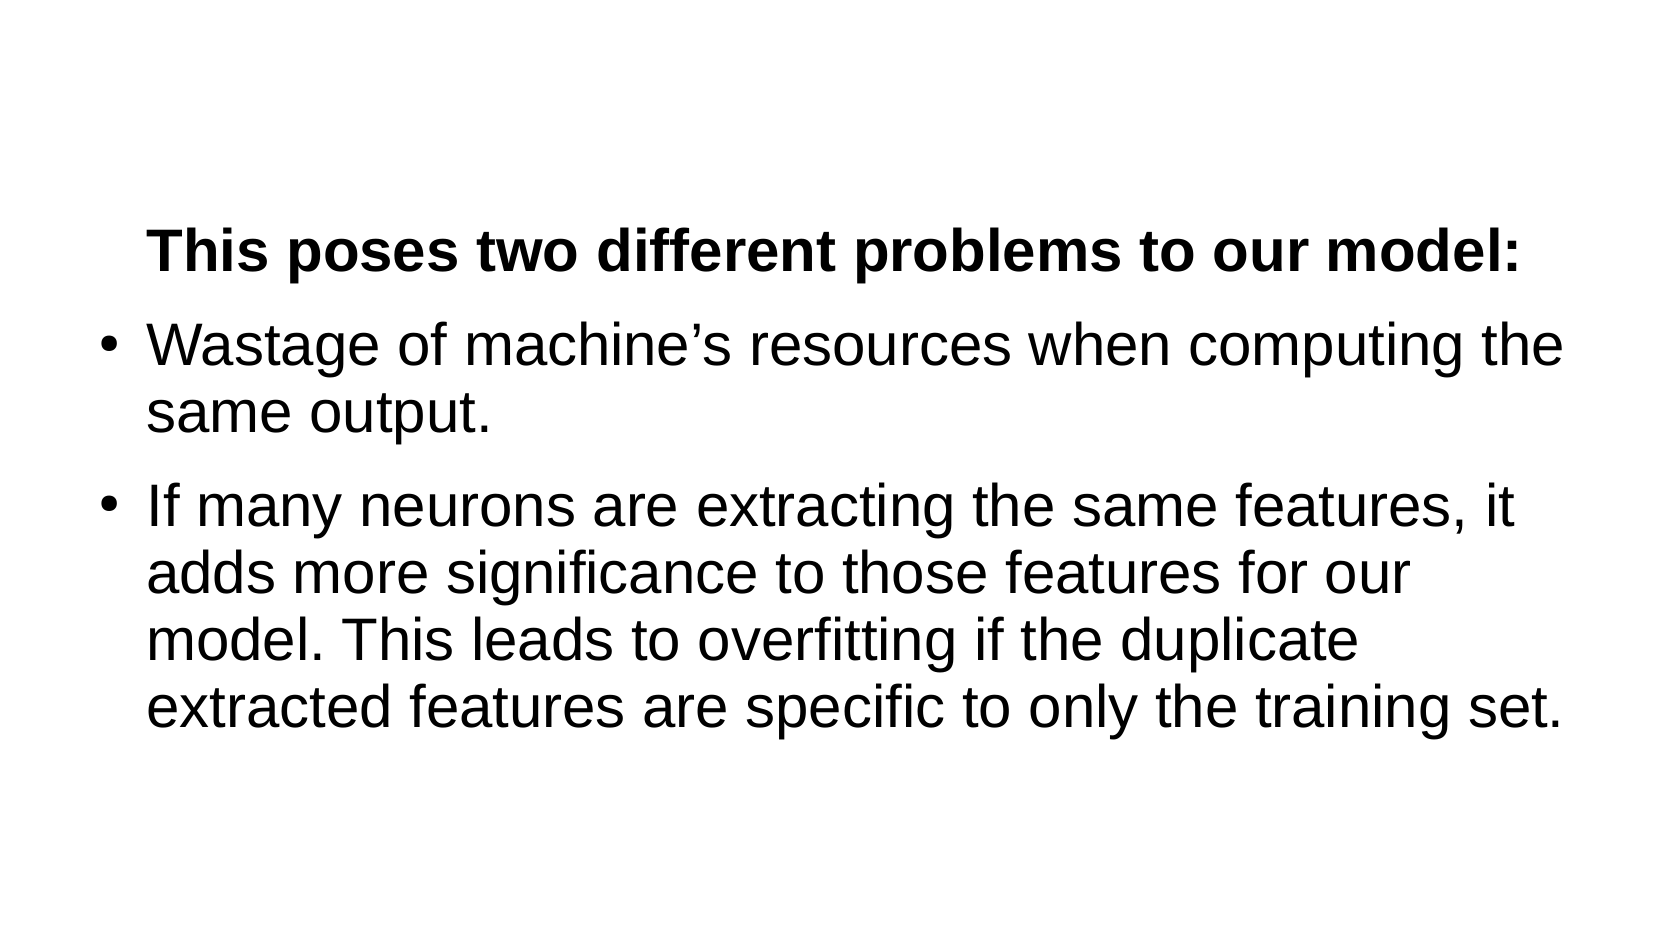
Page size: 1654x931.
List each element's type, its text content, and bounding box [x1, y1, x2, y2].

list This poses two different problems to our model: Wastage of machine’s resources when computing the same output. If many neurons are extracting the same features, it adds more significance to those features for our model. This leads to overfitting if the duplicate extracted features are specific to only the training set. [82, 217, 1571, 758]
